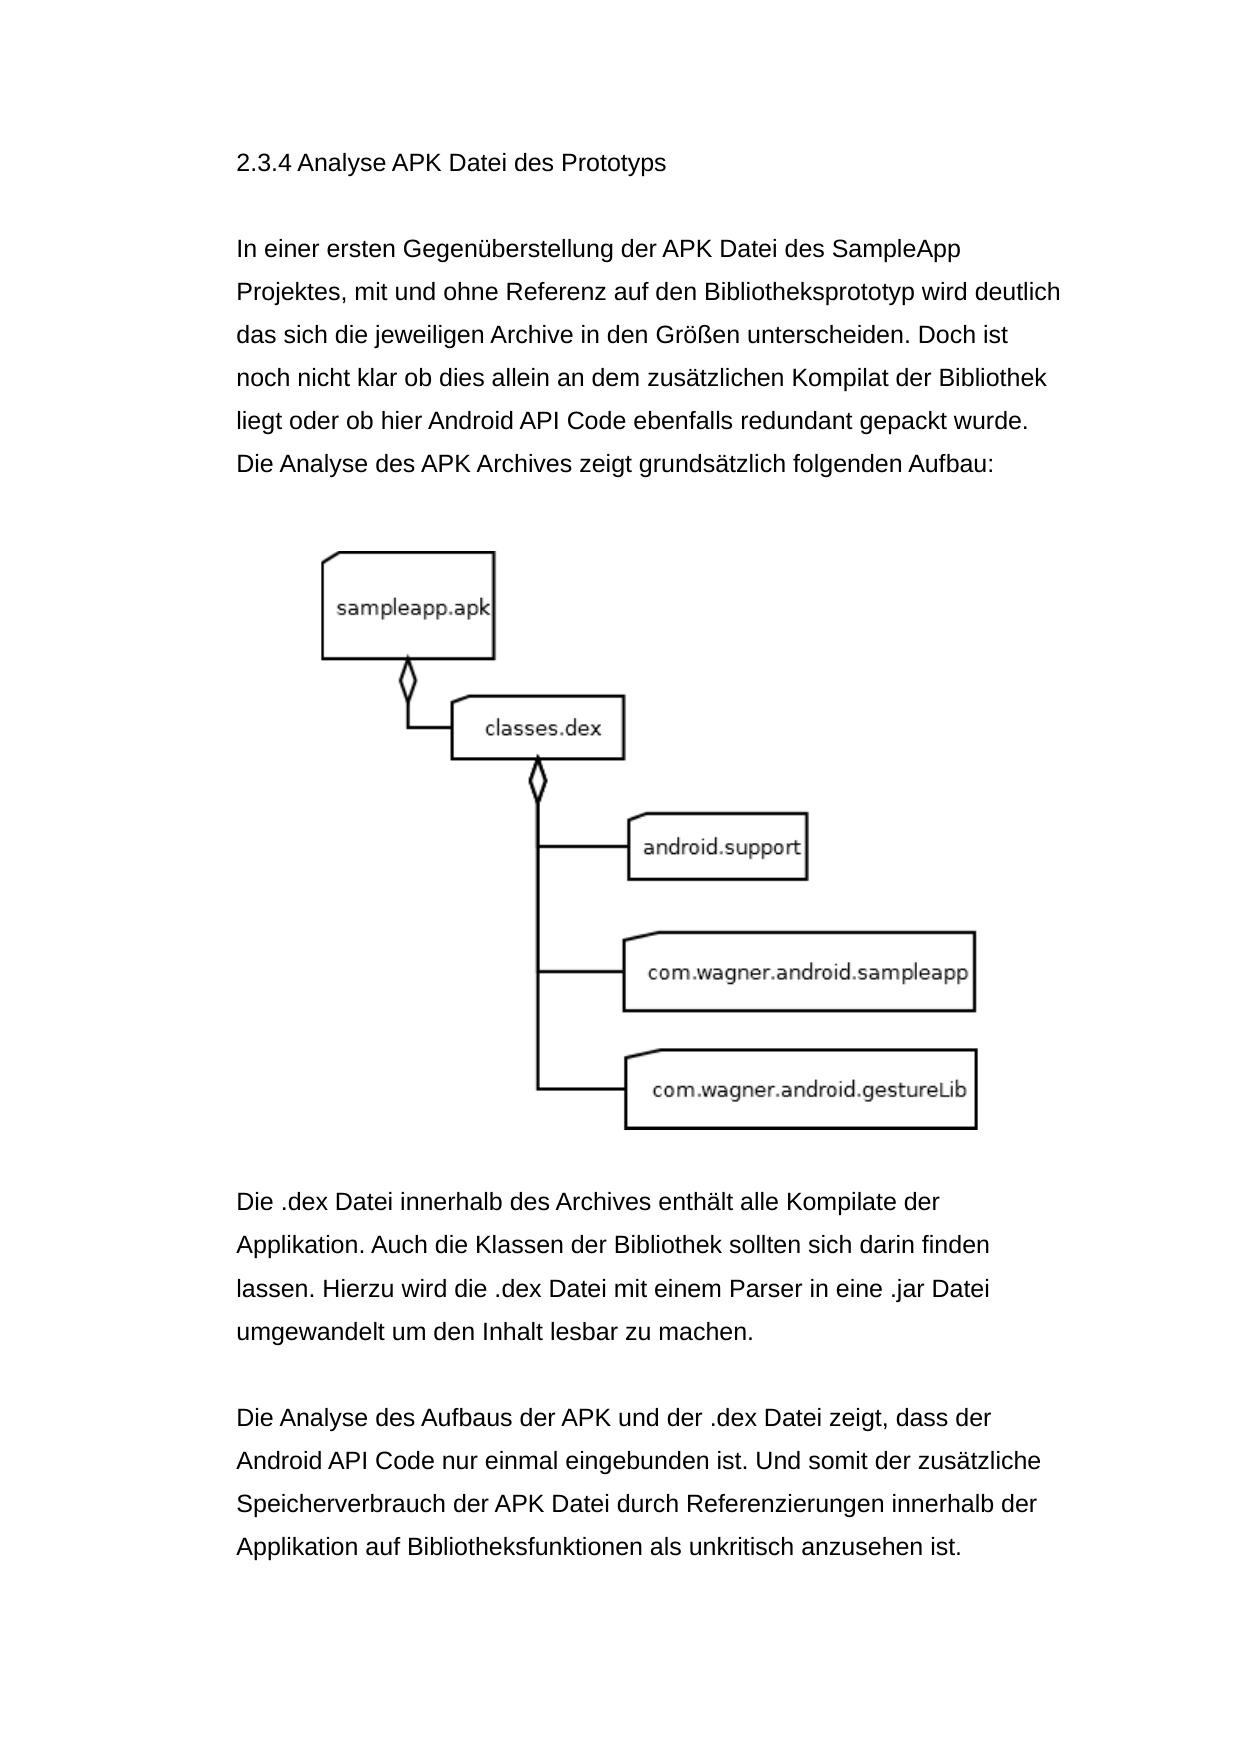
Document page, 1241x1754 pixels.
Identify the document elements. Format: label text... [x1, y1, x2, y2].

text In einer ersten Gegenüberstellung der APK Datei des SampleApp Projektes, mit und ohne Referenz auf den Bibliotheksprototyp wird deutlich das sich die jeweiligen Archive in den Größen unterscheiden. Doch ist noch nicht klar ob dies allein an dem zusätzlichen Kompilat der Bibliothek liegt oder ob hier Android API Code ebenfalls redundant gepackt wurde. Die Analyse des APK Archives zeigt grundsätzlich folgenden Aufbau: [236, 234, 1063, 478]
text Die .dex Datei innerhalb des Archives enthält alle Kompilate der Applikation. Auch die Klassen der Bibliothek sollten sich darin finden lassen. Hierzu wird die .dex Datei mit einem Parser in eine .jar Datei umgewandelt um den Inhalt lesbar zu machen. [236, 1187, 1063, 1345]
picture [321, 551, 978, 1130]
text Die Analyse des Aufbaus der APK und der .dex Datei zeigt, dass der Android API Code nur einmal eingebunden ist. Und somit der zusätzliche Speicherverbrauch der APK Datei durch Referenzierungen innerhalb der Applikation auf Bibliotheksfunktionen als unkritisch anzusehen ist. [236, 1403, 1063, 1561]
text 2.3.4 Analyse APK Datei des Prototyps [236, 148, 1063, 176]
